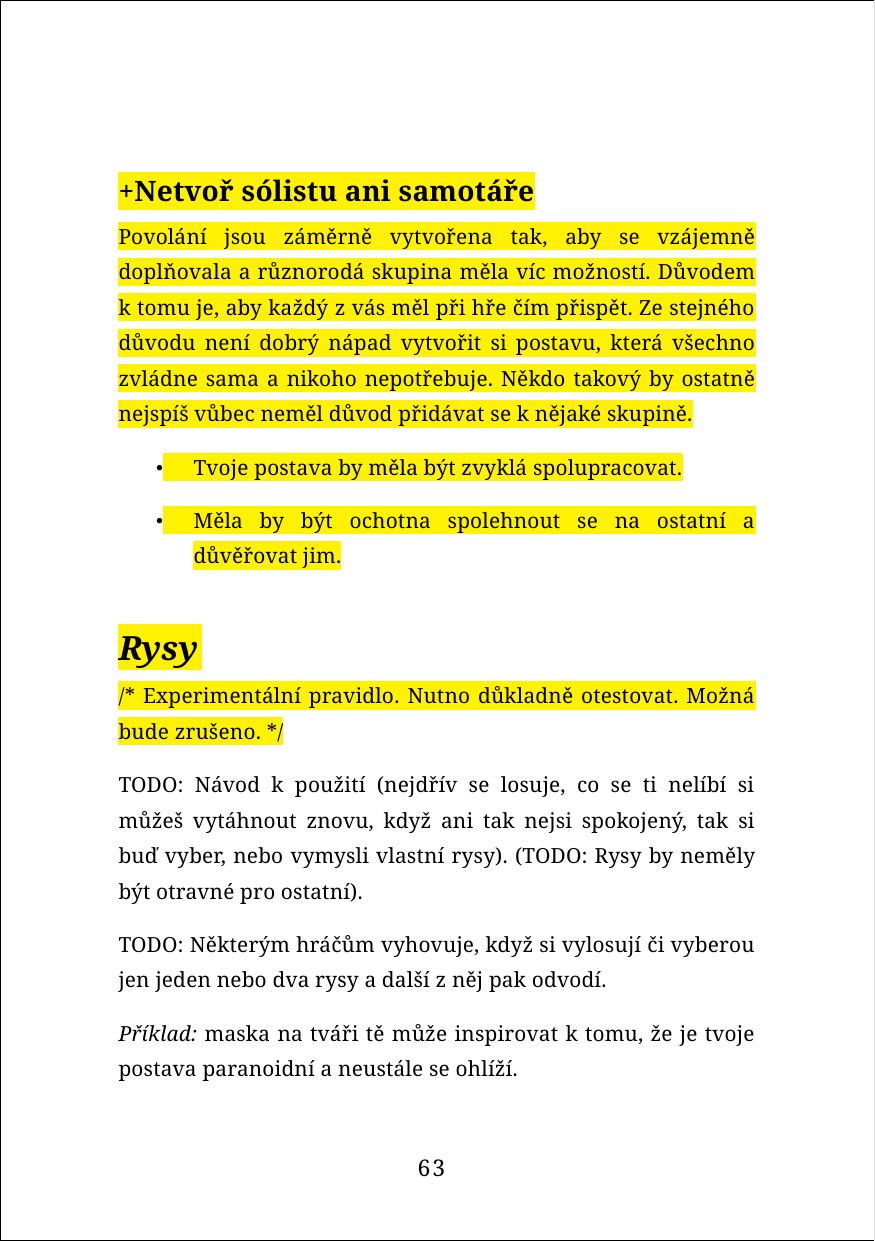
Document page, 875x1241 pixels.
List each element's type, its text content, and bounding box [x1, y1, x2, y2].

list Tvoje postava by měla být zvyklá spolupracovat. [156, 453, 756, 481]
text Povolání jsou záměrně vytvořena tak, aby se vzájemně doplňovala a různorodá skupina měla víc možností. Důvodem k tomu je, aby každý z vás měl při hře čím přispět. Ze stejného důvodu není dobrý nápad vytvořit si postavu, která všechno zvládne sama a nikoho nepotřebuje. Někdo takový by ostatně nejspíš vůbec neměl důvod přidávat se k nějaké skupině. [118, 222, 756, 428]
text TODO: Návod k použití (nejdřív se losuje, co se ti nelíbí si můžeš vytáhnout znovu, když ani tak nejsi spokojený, tak si buď vyber, nebo vymysli vlastní rysy). (TODO: Rysy by neměly být otravné pro ostatní). [118, 770, 756, 905]
text Příklad: maska na tváři tě může inspirovat k tomu, že je tvoje postava paranoidní a neustále se ohlíží. [118, 1019, 756, 1083]
text TODO: Některým hráčům vyhovuje, když si vylosují či vyberou jen jeden nebo dva rysy a další z něj pak odvodí. [118, 930, 756, 994]
list Měla by být ochotna spolehnout se na ostatní a důvěřovat jim. [156, 506, 756, 570]
subtitle Rysy [118, 624, 756, 670]
text /* Experimentální pravidlo. Nutno důkladně otestovat. Možná bude zrušeno. */ [118, 681, 756, 745]
subtitle +Netvoř sólistu ani samotáře [118, 172, 756, 210]
